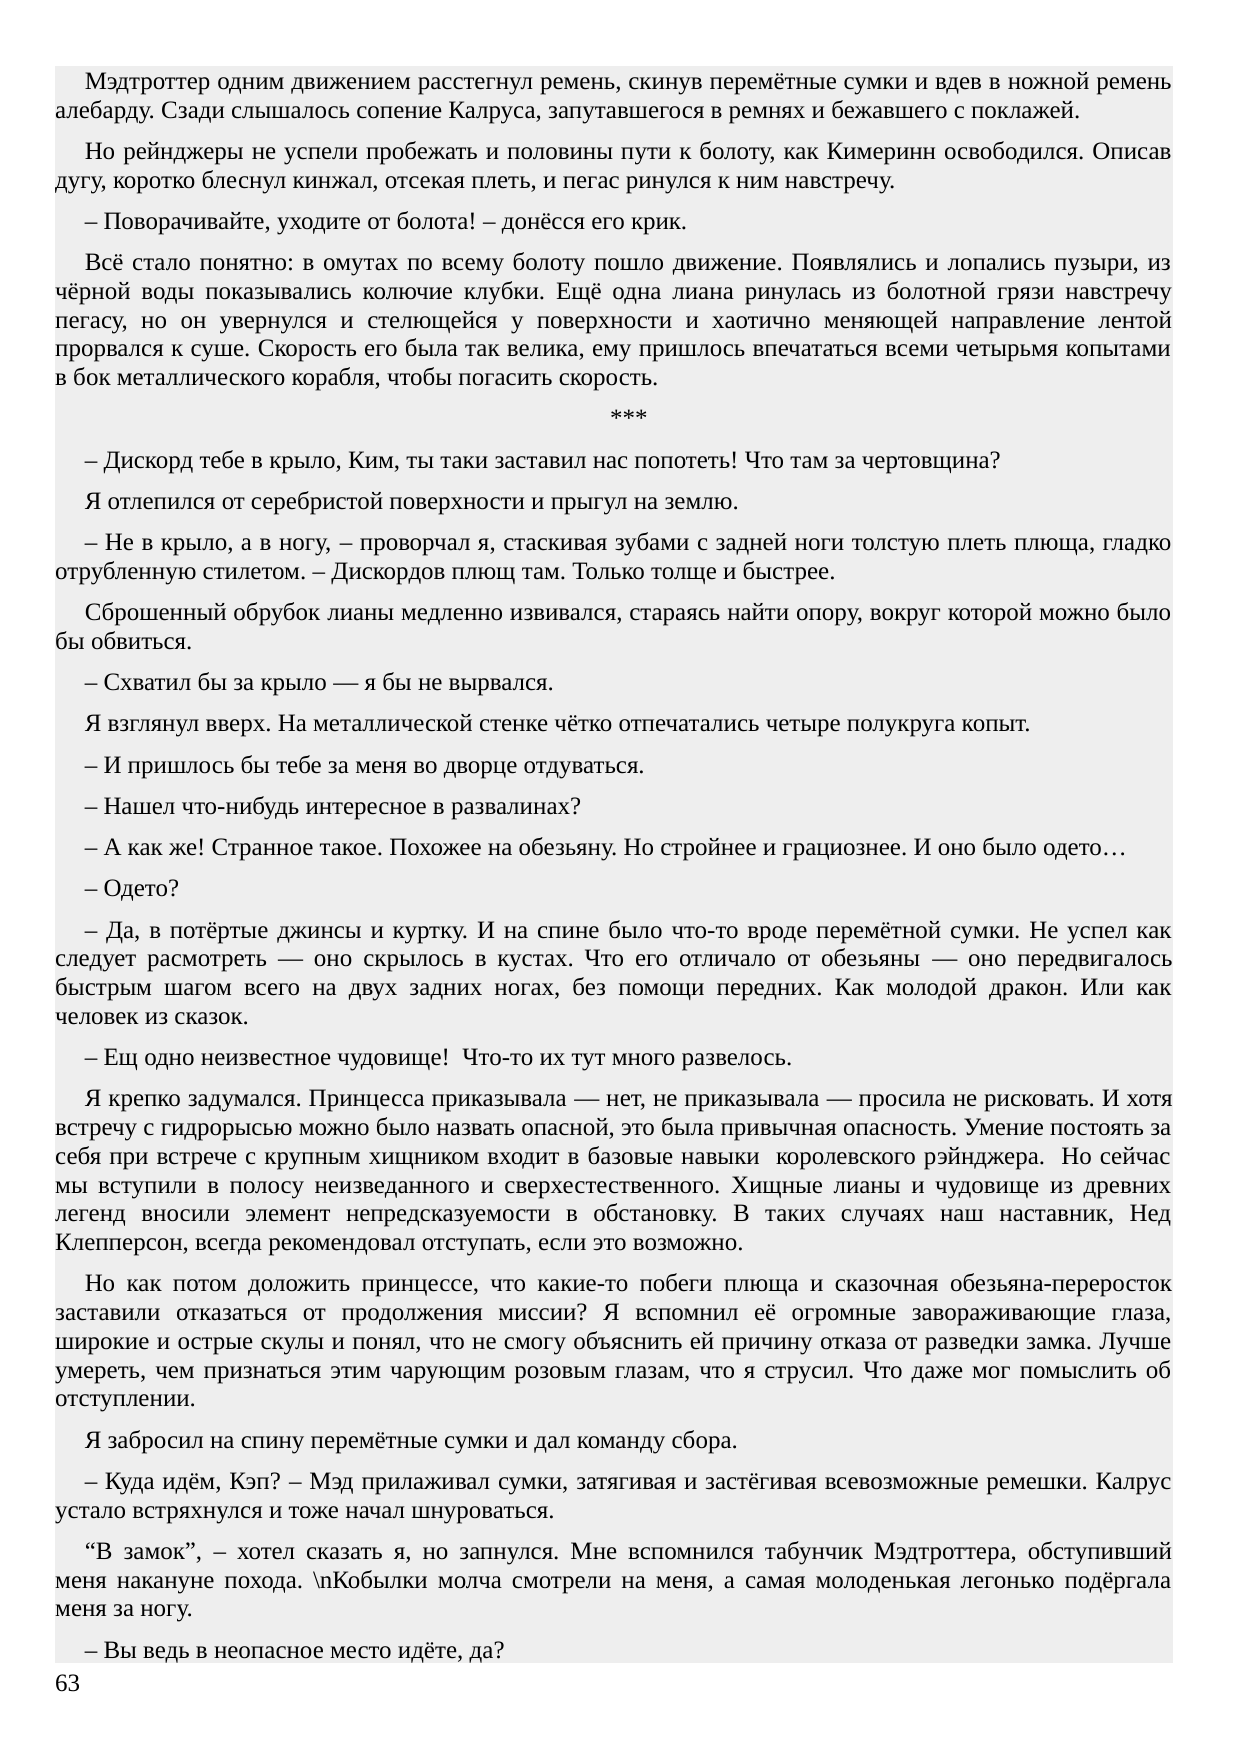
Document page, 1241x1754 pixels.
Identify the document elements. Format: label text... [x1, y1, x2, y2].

text – Да, в потёртые джинсы и куртку. И на спине было что-то вроде перемётной сумки. Не успел как следует расмотреть — оно скрылось в кустах. Что его отличало от обезьяны — оно передвигалось быстрым шагом всего на двух задних ногах, без помощи передних. Как молодой дракон. Или как человек из сказок. [55, 915, 1173, 1030]
text – А как же! Странное такое. Похожее на обезьяну. Но стройнее и грациознее. И оно было одето… [55, 832, 1173, 861]
text Сброшенный обрубок лианы медленно извивался, стараясь найти опору, вокруг которой можно было бы обвиться. [55, 597, 1173, 655]
text – Поворачивайте, уходите от болота! – донёсся его крик. [55, 206, 1173, 235]
text – Одето? [55, 873, 1173, 902]
text – И пришлось бы тебе за меня во дворце отдуваться. [55, 750, 1173, 778]
text Я крепко задумался. Принцесса приказывала — нет, не приказывала — просила не рисковать. И хотя встречу с гидрорысью можно было назвать опасной, это была привычная опасность. Умение постоять за себя при встрече с крупным хищником входит в базовые навыки королевского рэйнджера. Но сейчас мы вступили в полосу неизведанного и сверхестественного. Хищные лианы и чудовище из древних легенд вносили элемент непредсказуемости в обстановку. В таких случаях наш наставник, Нед Клепперсон, всегда рекомендовал отступать, если это возможно. [55, 1083, 1173, 1256]
text Я взглянул вверх. На металлической стенке чётко отпечатались четыре полукруга копыт. [55, 708, 1173, 737]
text – Схватил бы за крыло — я бы не вырвался. [55, 667, 1173, 696]
text – Не в крыло, а в ногу, – проворчал я, стаскивая зубами с задней ноги толстую плеть плюща, гладко отрубленную стилетом. – Дискордов плющ там. Только толще и быстрее. [55, 527, 1173, 585]
text Всё стало понятно: в омутах по всему болоту пошло движение. Появлялись и лопались пузыри, из чёрной воды показывались колючие клубки. Ещё одна лиана ринулась из болотной грязи навстречу пегасу, но он увернулся и стелющейся у поверхности и хаотично меняющей направление лентой прорвался к суше. Скорость его была так велика, ему пришлось впечататься всеми четырьмя копытами в бок металлического корабля, чтобы погасить скорость. [55, 247, 1173, 391]
text Мэдтроттер одним движением расстегнул ремень, скинув перемётные сумки и вдев в ножной ремень алебарду. Сзади слышалось сопение Калруса, запутавшегося в ремнях и бежавшего с поклажей. [55, 66, 1173, 123]
text – Дискорд тебе в крыло, Ким, ты таки заставил нас попотеть! Что там за чертовщина? [55, 445, 1173, 473]
text – Куда идём, Кэп? – Мэд прилаживал сумки, затягивая и застёгивая всевозможные ремешки. Калрус устало встряхнулся и тоже начал шнуроваться. [55, 1466, 1173, 1523]
text *** [55, 403, 1173, 432]
text – Вы ведь в неопасное место идёте, да? [55, 1635, 1173, 1663]
text Я забросил на спину перемётные сумки и дал команду сбора. [55, 1425, 1173, 1453]
text Но рейнджеры не успели пробежать и половины пути к болоту, как Кимеринн освободился. Описав дугу, коротко блеснул кинжал, отсекая плеть, и пегас ринулся к ним навстречу. [55, 136, 1173, 193]
text “В замок”, – хотел сказать я, но запнулся. Мне вспомнился табунчик Мэдтроттера, обступивший меня накануне похода. \nКобылки молча смотрели на меня, а самая молоденькая легонько подёргала меня за ногу. [55, 1536, 1173, 1622]
text Я отлепился от серебристой поверхности и прыгул на землю. [55, 486, 1173, 515]
text Но как потом доложить принцессе, что какие-то побеги плюща и сказочная обезьяна-переросток заставили отказаться от продолжения миссии? Я вспомнил её огромные завораживающие глаза, широкие и острые скулы и понял, что не смогу объяснить ей причину отказа от разведки замка. Лучше умереть, чем признаться этим чарующим розовым глазам, что я струсил. Что даже мог помыслить об отступлении. [55, 1268, 1173, 1412]
text – Ещ одно неизвестное чудовище! Что-то их тут много развелось. [55, 1042, 1173, 1071]
text – Нашел что-нибудь интересное в развалинах? [55, 791, 1173, 820]
